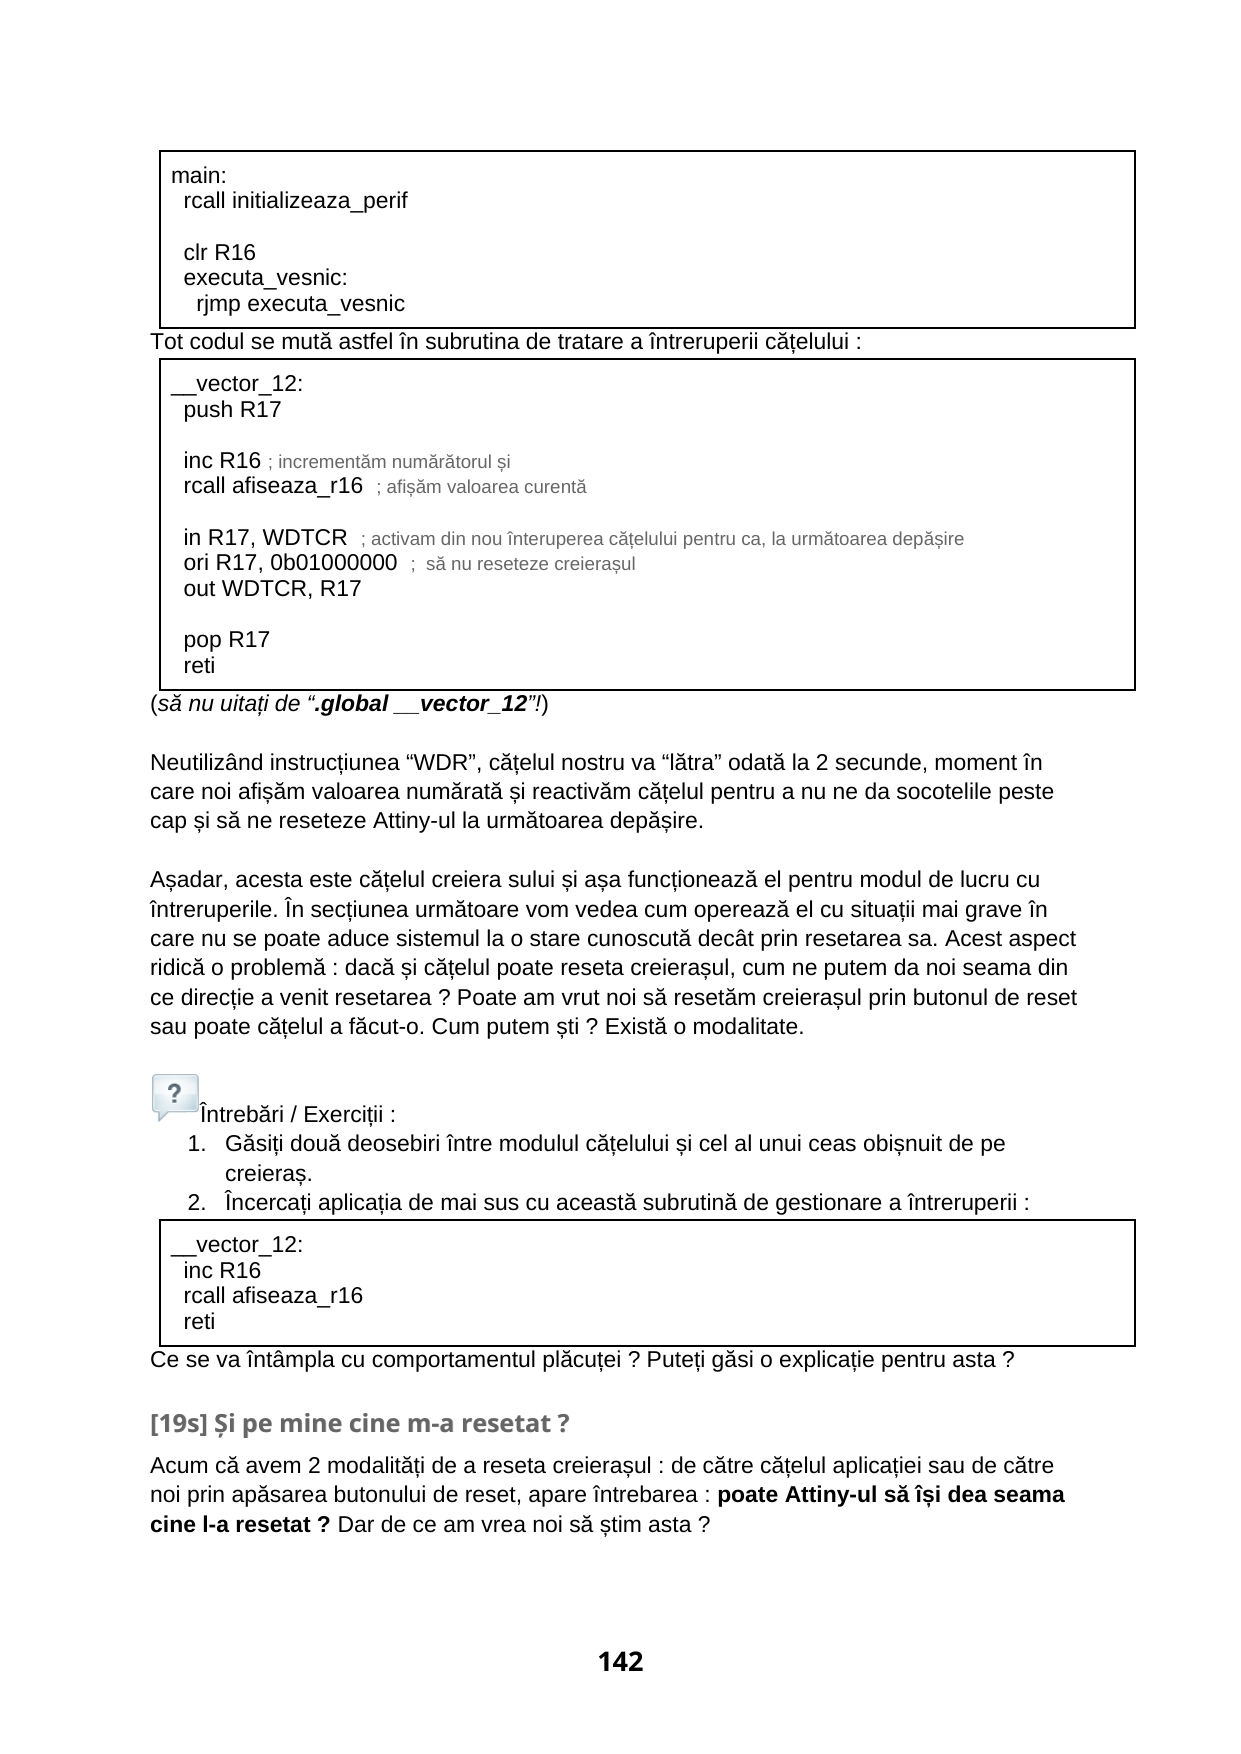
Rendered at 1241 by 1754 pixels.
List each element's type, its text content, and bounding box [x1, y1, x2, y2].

text Acum că avem 2 modalități de a reseta creierașul : de către cățelul aplicației sau de către noi prin apăsarea butonului de reset, apare întrebarea : poate Attiny-ul să își dea seama cine l-a resetat ? Dar de ce am vrea noi să știm asta ? [150, 1453, 1091, 1537]
table_header main: rcall initializeaza_perif clr R16 executa_vesnic: rjmp executa_vesnic [161, 152, 1134, 327]
picture [150, 1072, 200, 1123]
list Încercați aplicația de mai sus cu această subrutină de gestionare a întreruperii : [187, 1190, 1091, 1216]
table_header __vector_12: push R17 inc R16 ; incrementăm numărătorul și rcall afiseaza_r16 ; afișăm valoarea curentă in R17, WDTCR ; activam din nou înteruperea cățelului pentru ca, la următoarea depășire ori R17, 0b01000000 ; să nu reseteze creierașul out WDTCR, R17 pop R17 reti [161, 360, 1134, 688]
list Găsiți două deosebiri între modulul cățelului și cel al unui ceas obișnuit de pe creieraș. [187, 1131, 1091, 1186]
text Tot codul se mută astfel în subrutina de tratare a întreruperii cățelului : [150, 329, 1091, 354]
subtitle [19s] Și pe mine cine m-a resetat ? [150, 1405, 1091, 1439]
text Ce se va întâmpla cu comportamentul plăcuței ? Puteți găsi o explicație pentru asta ? [150, 1347, 1091, 1372]
table_header __vector_12: inc R16 rcall afiseaza_r16 reti [161, 1221, 1134, 1345]
text Neutilizând instrucțiunea “WDR”, cățelul nostru va “lătra” odată la 2 secunde, moment în care noi afișăm valoarea numărată și reactivăm cățelul pentru a nu ne da socotelile peste cap și să ne reseteze Attiny-ul la următoarea depășire. [150, 749, 1091, 834]
text Așadar, acesta este cățelul creiera sului și așa funcționează el pentru modul de lucru cu întreruperile. În secțiunea următoare vom vedea cum operează el cu situații mai grave în care nu se poate aduce sistemul la o stare cunoscută decât prin resetarea sa. Acest aspect ridică o problemă : dacă și cățelul poate reseta creierașul, cum ne putem da noi seama din ce direcție a venit resetarea ? Poate am vrut noi să resetăm creierașul prin butonul de reset sau poate cățelul a făcut-o. Cum putem ști ? Există o modalitate. [150, 867, 1091, 1039]
text Întrebări / Exerciții : [150, 1098, 1091, 1127]
text (să nu uitați de “.global __vector_12”!) [150, 691, 1091, 716]
